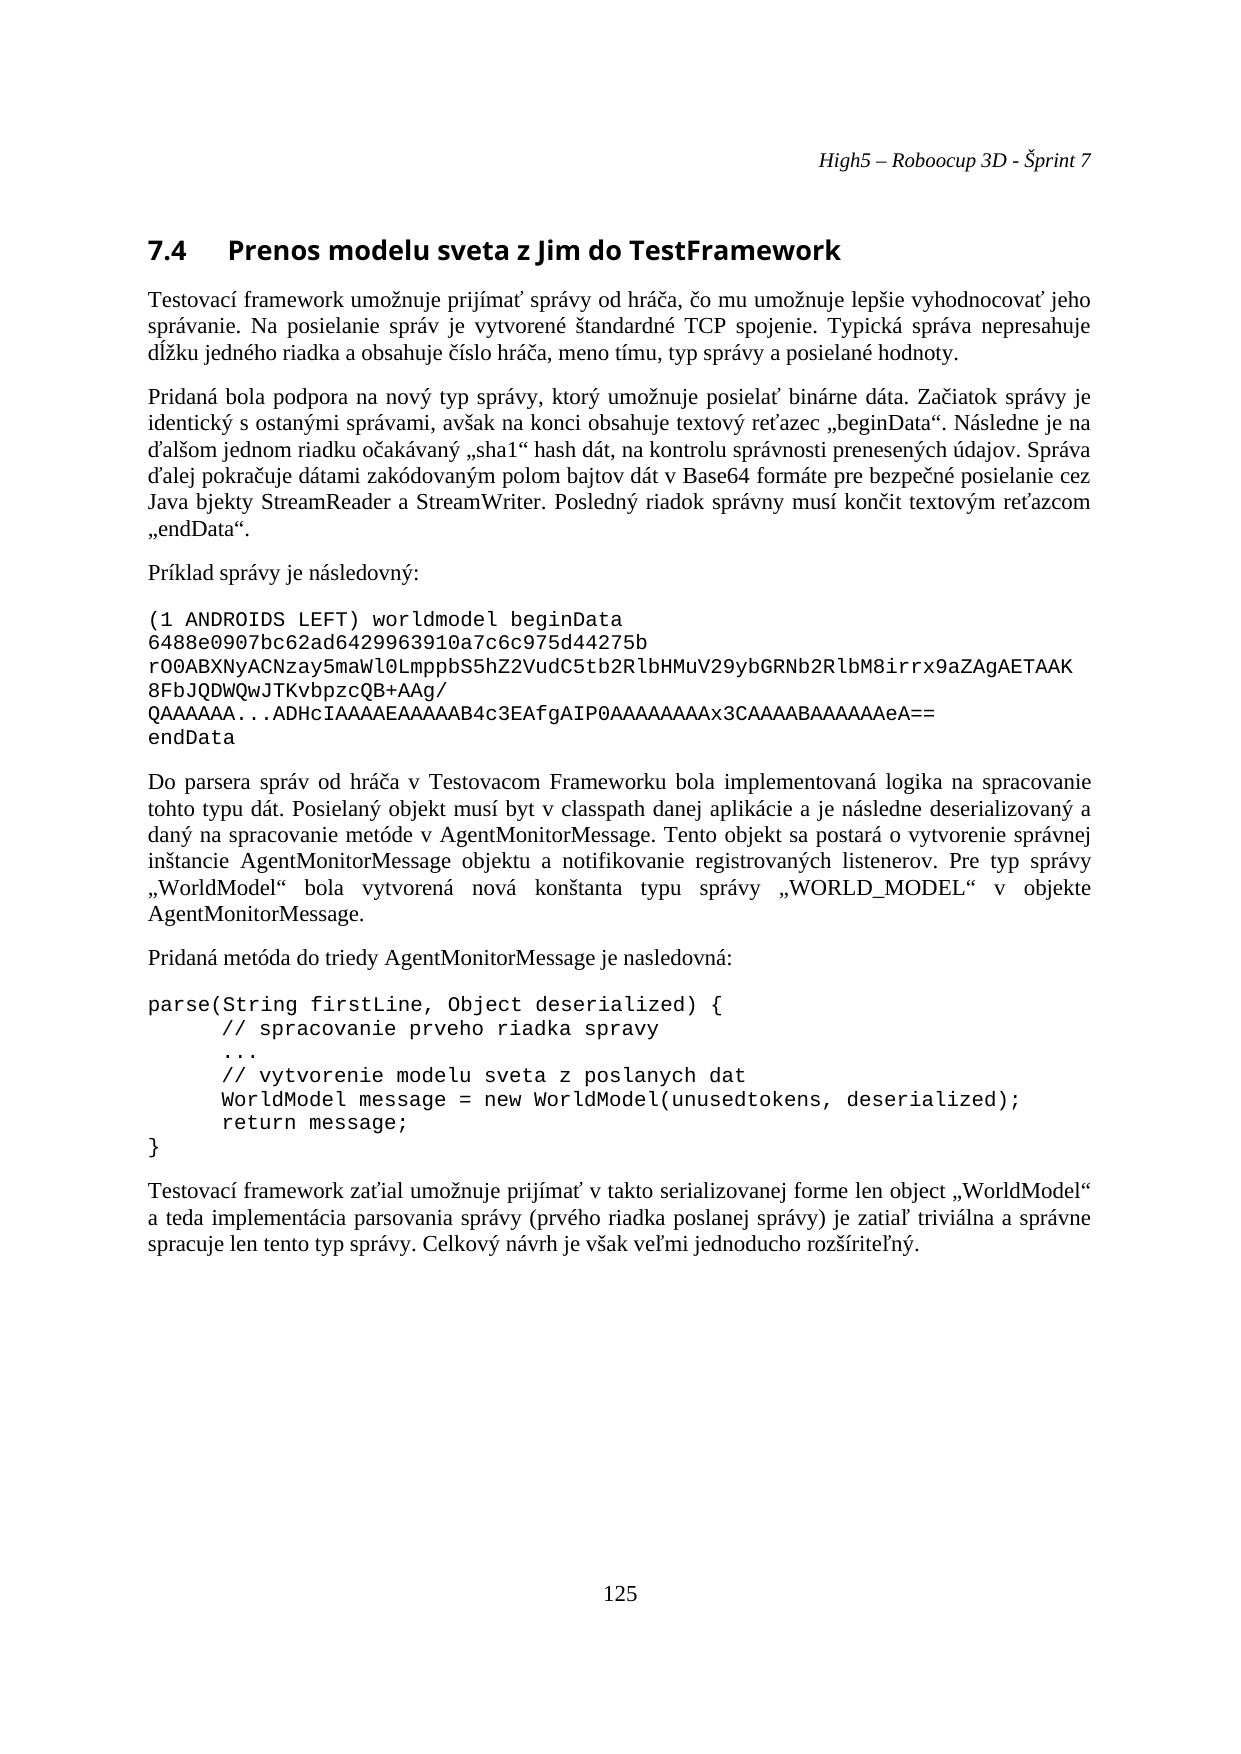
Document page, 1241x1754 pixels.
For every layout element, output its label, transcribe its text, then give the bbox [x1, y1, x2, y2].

text Do parsera správ od hráča v Testovacom Frameworku bola implementovaná logika na spracovanie tohto typu dát. Posielaný objekt musí byt v classpath danej aplikácie a je následne deserializovaný a daný na spracovanie metóde v AgentMonitorMessage. Tento objekt sa postará o vytvorenie správnej inštancie AgentMonitorMessage objektu a notifikovanie registrovaných listenerov. Pre typ správy „WorldModel“ bola vytvorená nová konštanta typu správy „WORLD_MODEL“ v objekte AgentMonitorMessage. [148, 768, 1093, 926]
text Pridaná metóda do triedy AgentMonitorMessage je nasledovná: [148, 944, 1093, 971]
text 8FbJQDWQwJTKvbpzcQB+AAg/QAAAAAA...ADHcIAAAAEAAAAAB4c3EAfgAIP0AAAAAAAAx3CAAAABAAAAAAeA== [148, 680, 1093, 727]
text Testovací framework umožnuje prijímať správy od hráča, čo mu umožnuje lepšie vyhodnocovať jeho správanie. Na posielanie správ je vytvorené štandardné TCP spojenie. Typická správa nepresahuje dĺžku jedného riadka a obsahuje číslo hráča, meno tímu, typ správy a posielané hodnoty. [148, 286, 1093, 365]
text // vytvorenie modelu sveta z poslanych dat [148, 1065, 1093, 1089]
text Testovací framework zaťial umožnuje prijímať v takto serializovanej forme len object „WorldModel“ a teda implementácia parsovania správy (prvého riadka poslanej správy) je zatiaľ triviálna a správne spracuje len tento typ správy. Celkový návrh je však veľmi jednoducho rozšíriteľný. [148, 1177, 1093, 1256]
text Príklad správy je následovný: [148, 559, 1093, 585]
text ... [148, 1041, 1093, 1065]
subtitle Prenos modelu sveta z Jim do TestFramework [148, 232, 1093, 268]
text endData [148, 727, 1093, 751]
text (1 ANDROIDS LEFT) worldmodel beginData [148, 609, 1093, 632]
text // spracovanie prveho riadka spravy [148, 1018, 1093, 1041]
text return message; [148, 1112, 1093, 1136]
text } [148, 1136, 1093, 1160]
text rO0ABXNyACNzay5maWl0LmppbS5hZ2VudC5tb2RlbHMuV29ybGRNb2RlbM8irrx9aZAgAETAAK [148, 656, 1093, 680]
text 6488e0907bc62ad6429963910a7c6c975d44275b [148, 632, 1093, 656]
text WorldModel message = new WorldModel(unusedtokens, deserialized); [148, 1089, 1093, 1112]
text parse(String firstLine, Object deserialized) { [148, 994, 1093, 1018]
text Pridaná bola podpora na nový typ správy, ktorý umožnuje posielať binárne dáta. Začiatok správy je identický s ostanými správami, avšak na konci obsahuje textový reťazec „beginData“. Následne je na ďalšom jednom riadku očakávaný „sha1“ hash dát, na kontrolu správnosti prenesených údajov. Správa ďalej pokračuje dátami zakódovaným polom bajtov dát v Base64 formáte pre bezpečné posielanie cez Java bjekty StreamReader a StreamWriter. Posledný riadok správny musí končit textovým reťazcom „endData“. [148, 383, 1093, 541]
